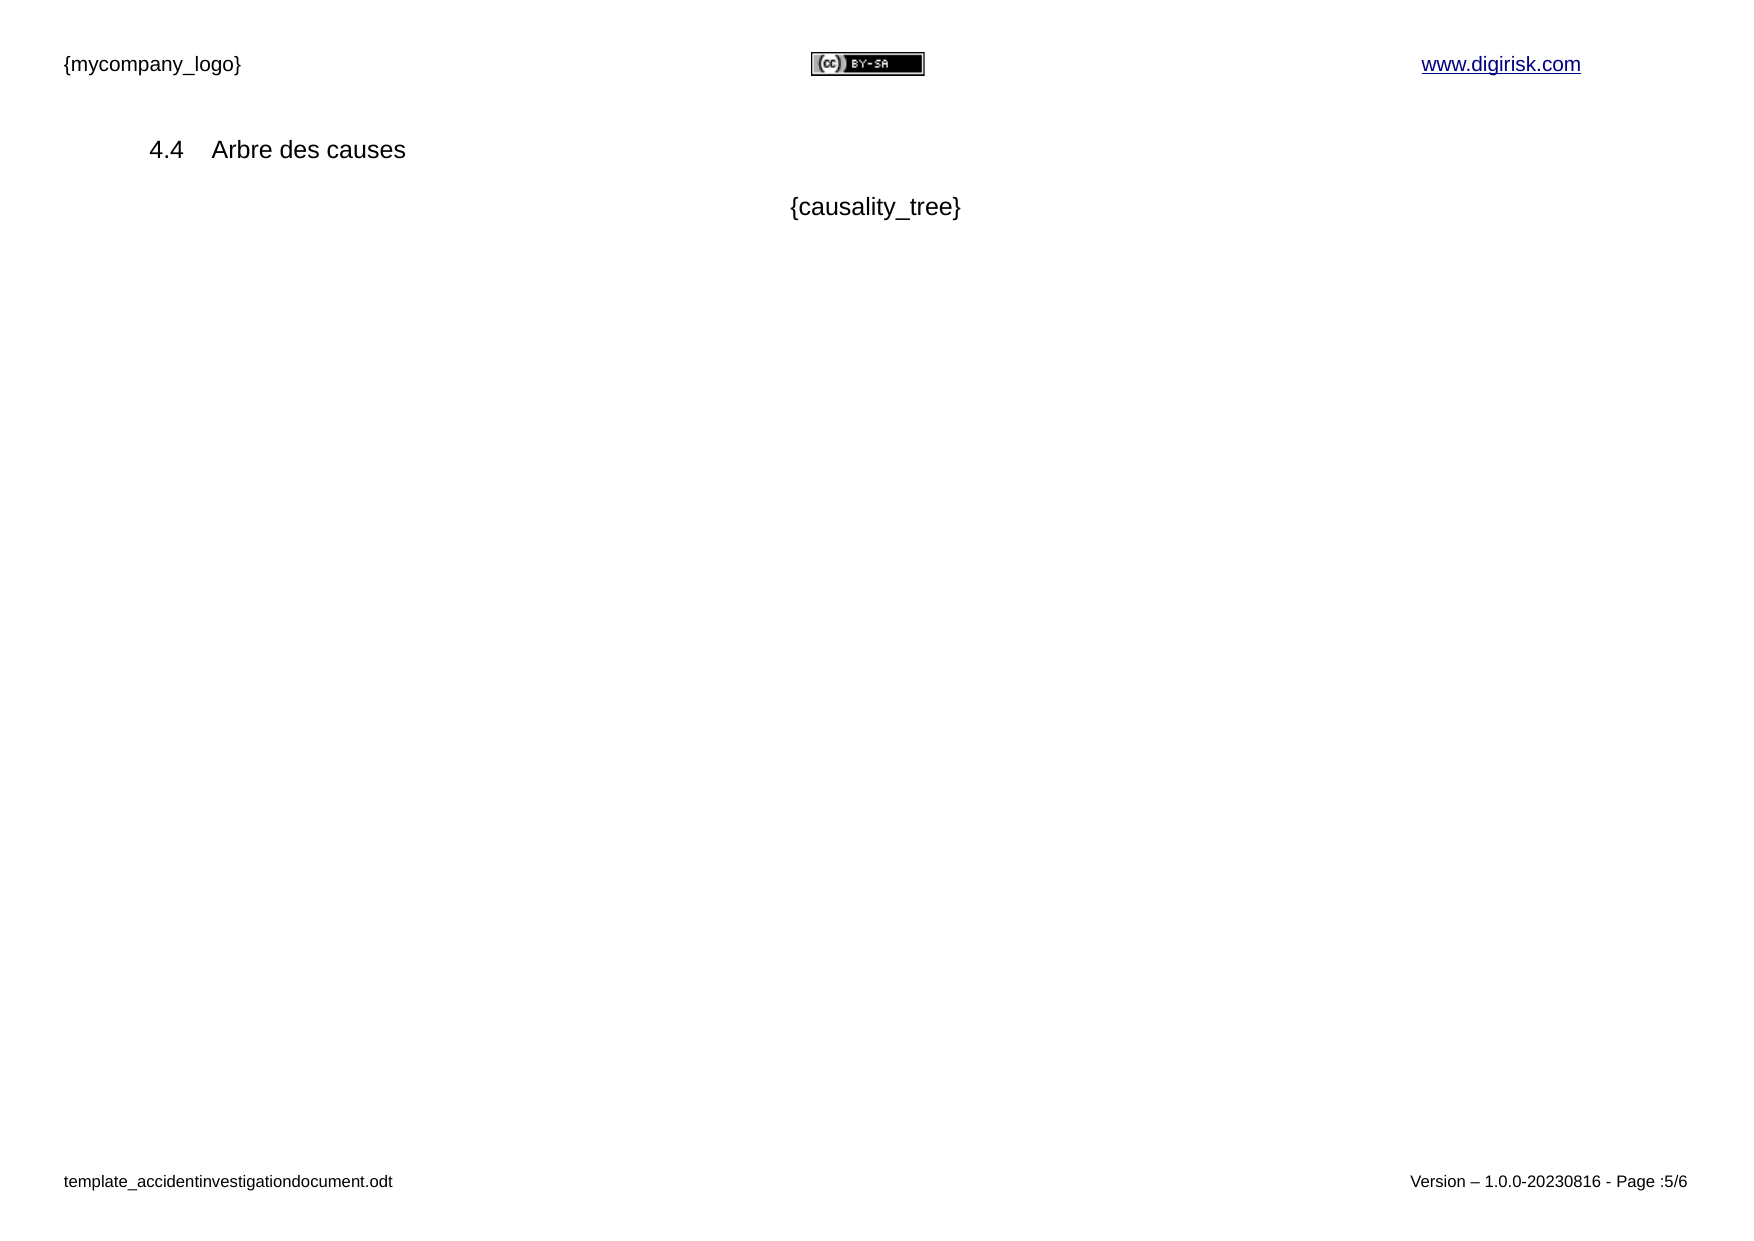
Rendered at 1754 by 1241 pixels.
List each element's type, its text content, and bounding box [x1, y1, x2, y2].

picture [811, 52, 925, 76]
subtitle Arbre des causes [142, 134, 1687, 163]
text {causality_tree} [64, 192, 1687, 221]
